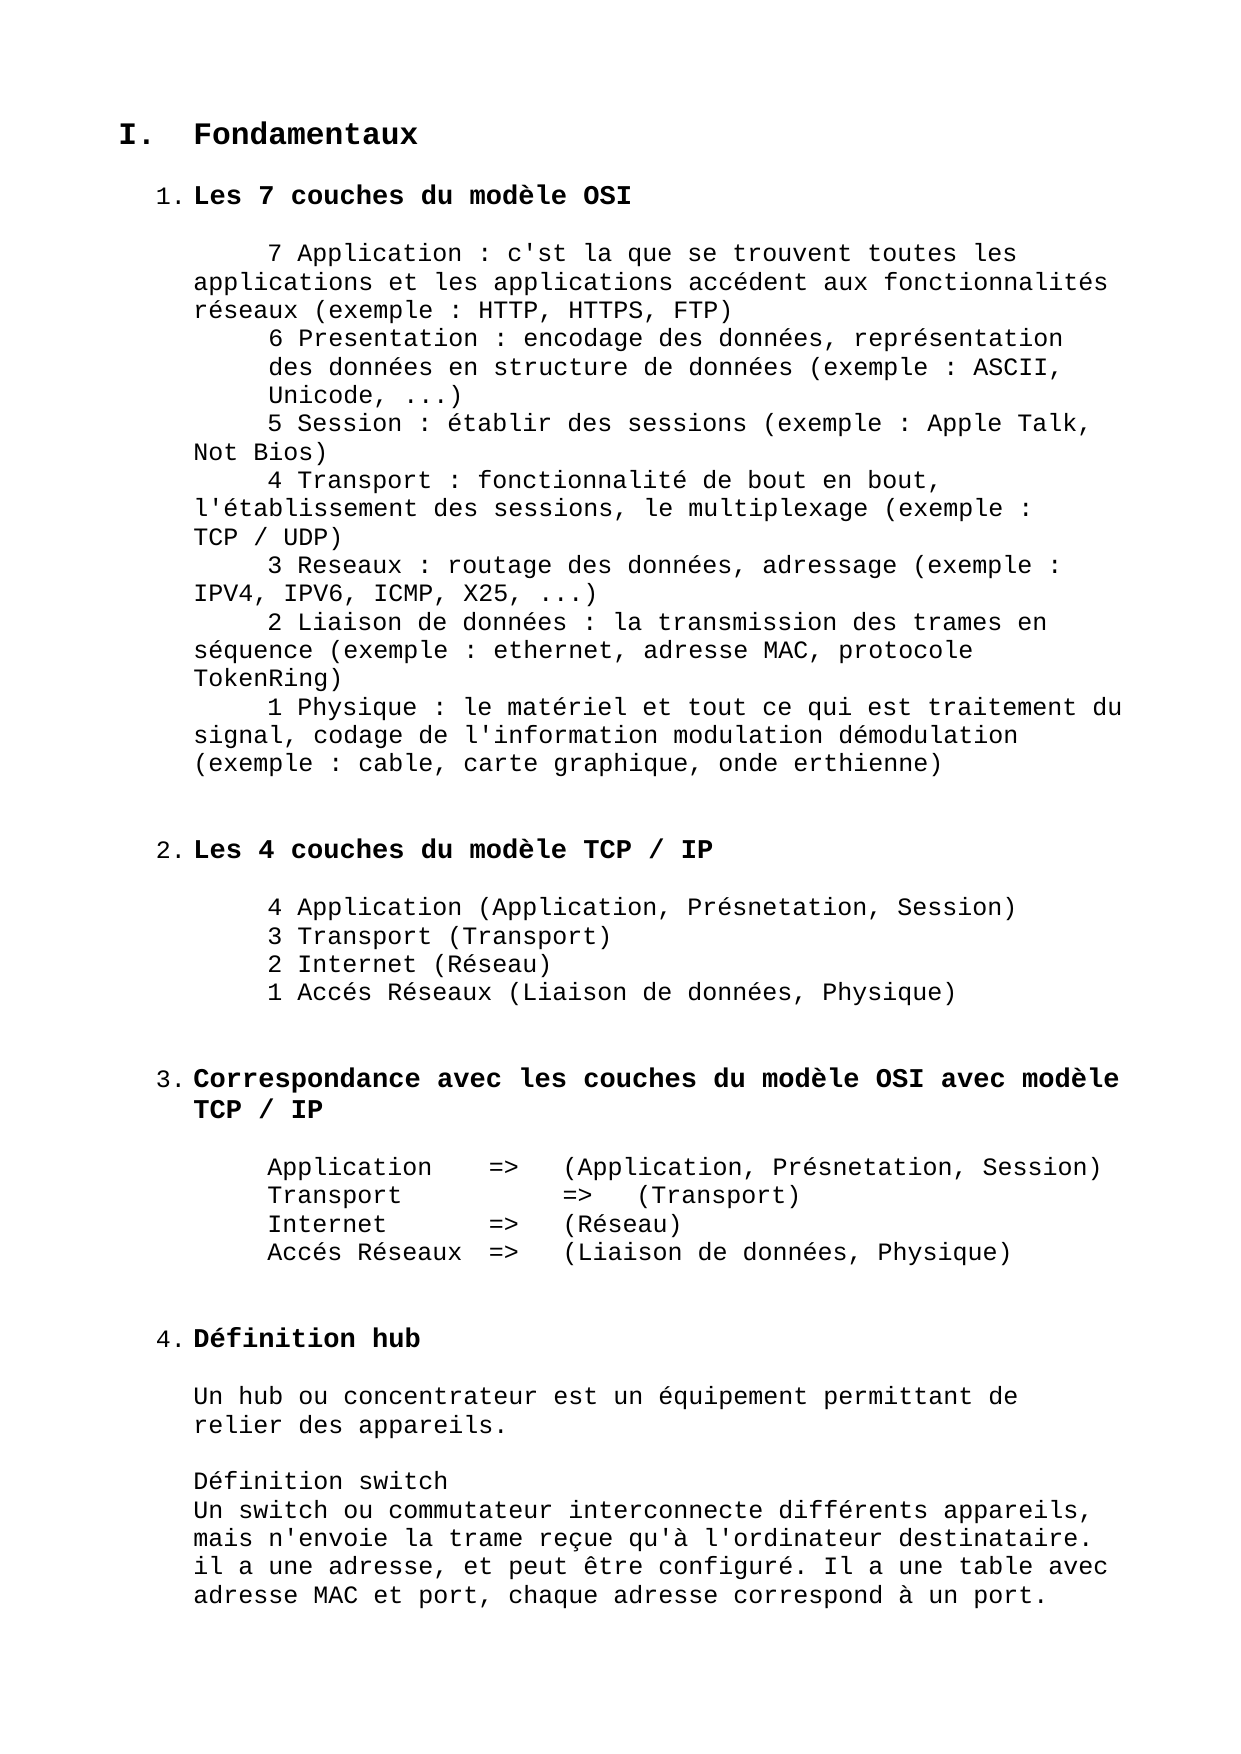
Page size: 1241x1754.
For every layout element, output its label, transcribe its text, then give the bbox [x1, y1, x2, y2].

list Transport => (Transport) [156, 1183, 1122, 1211]
list Les 4 couches du modèle TCP / IP 4 Application (Application, Présnetation, Session) [156, 836, 1122, 923]
list 3 Transport (Transport) [156, 923, 1122, 952]
list Un switch ou commutateur interconnecte différents appareils, mais n'envoie la trame reçue qu'à l'ordinateur destinataire. il a une adresse, et peut être configuré. Il a une table avec adresse MAC et port, chaque adresse correspond à un port. [156, 1497, 1122, 1611]
list Correspondance avec les couches du modèle OSI avec modèle TCP / IP Application => (Application, Présnetation, Session) [156, 1065, 1122, 1183]
list 4 Transport : fonctionnalité de bout en bout, l'établissement des sessions, le multiplexage (exemple : TCP / UDP) [156, 468, 1122, 553]
list Fondamentaux [118, 118, 1122, 153]
list 1 Physique : le matériel et tout ce qui est traitement du signal, codage de l'information modulation démodulation (exemple : cable, carte graphique, onde erthienne) [156, 694, 1122, 808]
list 3 Reseaux : routage des données, adressage (exemple : IPV4, IPV6, ICMP, X25, ...) [156, 553, 1122, 609]
list 2 Internet (Réseau) [156, 952, 1122, 980]
list Définition hub Un hub ou concentrateur est un équipement permittant de relier des appareils. [156, 1325, 1122, 1441]
list 5 Session : établir des sessions (exemple : Apple Talk, Not Bios) [156, 411, 1122, 468]
list 6 Presentation : encodage des données, représentation des données en structure de données (exemple : ASCII, Unicode, ...) [231, 326, 1122, 411]
list Les 7 couches du modèle OSI 7 Application : c'st la que se trouvent toutes les applications et les applications accédent aux fonctionnalités réseaux (exemple : HTTP, HTTPS, FTP) [156, 182, 1122, 326]
list Définition switch [156, 1441, 1122, 1497]
list 2 Liaison de données : la transmission des trames en séquence (exemple : ethernet, adresse MAC, protocole TokenRing) [156, 609, 1122, 694]
list Internet => (Réseau) [156, 1211, 1122, 1240]
list Accés Réseaux => (Liaison de données, Physique) [156, 1240, 1122, 1296]
list 1 Accés Réseaux (Liaison de données, Physique) [156, 980, 1122, 1065]
